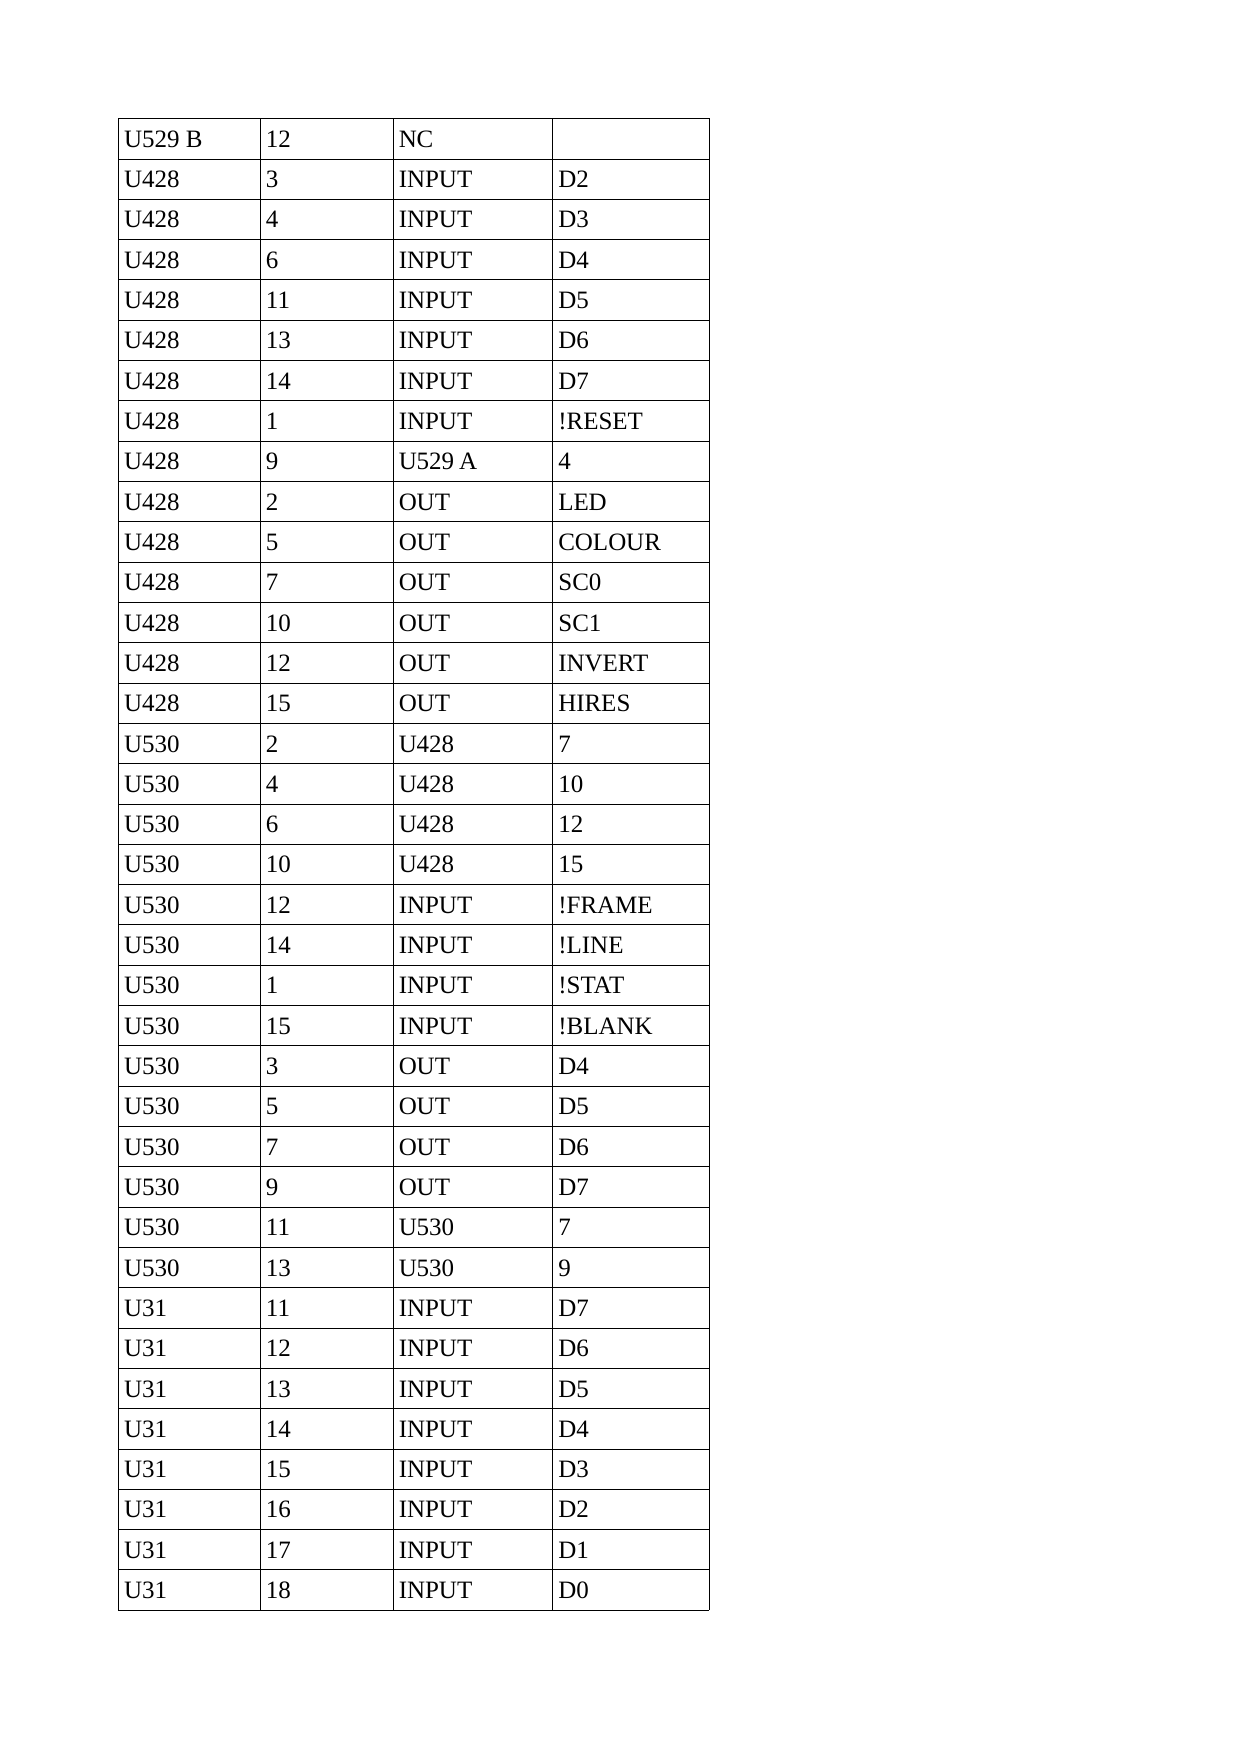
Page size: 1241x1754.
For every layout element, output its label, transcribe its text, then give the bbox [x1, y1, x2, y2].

table_cell 12 [261, 885, 393, 924]
table_cell 11 [261, 1288, 393, 1327]
table_cell 6 [261, 240, 393, 279]
table_cell U31 [119, 1490, 260, 1529]
table_cell U530 [119, 764, 260, 803]
table_cell 11 [261, 1208, 393, 1247]
table_cell INPUT [394, 160, 552, 199]
table_cell !RESET [553, 401, 709, 441]
table_cell 3 [261, 1046, 393, 1086]
table_cell 13 [261, 321, 393, 360]
table_cell U31 [119, 1329, 260, 1368]
table_cell U428 [119, 240, 260, 279]
table_cell INPUT [394, 1409, 552, 1448]
table_cell 12 [261, 643, 393, 682]
table_cell OUT [394, 482, 552, 521]
table_cell U428 [119, 361, 260, 400]
table_cell U530 [119, 1087, 260, 1126]
table_cell 13 [261, 1369, 393, 1408]
table_cell U530 [119, 885, 260, 924]
table_cell 4 [553, 442, 709, 481]
table_cell D5 [553, 280, 709, 320]
table_cell INPUT [394, 1369, 552, 1408]
table_cell 6 [261, 805, 393, 844]
table_cell 12 [261, 1329, 393, 1368]
table_cell D0 [553, 1570, 709, 1610]
table_cell INPUT [394, 361, 552, 400]
table_cell 7 [261, 563, 393, 602]
table_cell !STAT [553, 966, 709, 1005]
table_cell U428 [119, 321, 260, 360]
table_cell D4 [553, 1409, 709, 1448]
table_cell OUT [394, 1167, 552, 1207]
table_cell 2 [261, 724, 393, 763]
table_cell U428 [394, 724, 552, 763]
table_cell LED [553, 482, 709, 521]
table_cell 1 [261, 401, 393, 441]
table_cell U530 [394, 1248, 552, 1287]
table_cell D3 [553, 200, 709, 239]
table_cell INPUT [394, 1570, 552, 1610]
table_cell INPUT [394, 1288, 552, 1327]
table_cell INPUT [394, 200, 552, 239]
table_cell 5 [261, 522, 393, 562]
table_cell U428 [119, 280, 260, 320]
table_cell INPUT [394, 1006, 552, 1045]
table_cell 9 [553, 1248, 709, 1287]
table_cell U530 [394, 1208, 552, 1247]
table_cell U530 [119, 1127, 260, 1166]
table_cell INVERT [553, 643, 709, 682]
table_cell D3 [553, 1450, 709, 1489]
table_cell D7 [553, 361, 709, 400]
table_cell D6 [553, 321, 709, 360]
table_cell !BLANK [553, 1006, 709, 1045]
table_cell D7 [553, 1167, 709, 1207]
table_cell 10 [261, 603, 393, 642]
table_cell U530 [119, 1046, 260, 1086]
table_cell INPUT [394, 1530, 552, 1569]
table_cell HIRES [553, 684, 709, 723]
table_cell 4 [261, 764, 393, 803]
table_cell U428 [119, 401, 260, 441]
table_cell 12 [261, 119, 393, 158]
table_cell [553, 119, 709, 158]
table_cell U31 [119, 1409, 260, 1448]
table_cell 15 [261, 684, 393, 723]
table_cell NC [394, 119, 552, 158]
table_cell 5 [261, 1087, 393, 1126]
table_cell !LINE [553, 925, 709, 965]
table_cell INPUT [394, 1490, 552, 1529]
table_cell 10 [553, 764, 709, 803]
table_cell U428 [119, 603, 260, 642]
table_cell U530 [119, 724, 260, 763]
table_cell 3 [261, 160, 393, 199]
table_cell SC0 [553, 563, 709, 602]
table_cell U31 [119, 1530, 260, 1569]
table_cell 9 [261, 442, 393, 481]
table_cell D1 [553, 1530, 709, 1569]
table_cell INPUT [394, 401, 552, 441]
table_cell U530 [119, 1167, 260, 1207]
table_cell D5 [553, 1369, 709, 1408]
table_cell D4 [553, 1046, 709, 1086]
table_cell INPUT [394, 925, 552, 965]
table_cell D7 [553, 1288, 709, 1327]
table_cell U428 [394, 845, 552, 884]
table_cell U428 [394, 805, 552, 844]
table_cell U530 [119, 1248, 260, 1287]
table_cell 17 [261, 1530, 393, 1569]
table_cell 15 [261, 1450, 393, 1489]
table_cell OUT [394, 603, 552, 642]
table_cell U428 [119, 563, 260, 602]
table_cell U530 [119, 966, 260, 1005]
table_cell 7 [553, 724, 709, 763]
table_cell OUT [394, 563, 552, 602]
table_cell INPUT [394, 280, 552, 320]
table_cell 13 [261, 1248, 393, 1287]
table_cell INPUT [394, 1329, 552, 1368]
table_cell U31 [119, 1288, 260, 1327]
table_cell U428 [119, 643, 260, 682]
table_cell 2 [261, 482, 393, 521]
table_cell U31 [119, 1570, 260, 1610]
table_cell INPUT [394, 966, 552, 1005]
table_cell OUT [394, 1046, 552, 1086]
table_cell D2 [553, 1490, 709, 1529]
table_cell D6 [553, 1329, 709, 1368]
table_cell U530 [119, 805, 260, 844]
table_cell OUT [394, 1127, 552, 1166]
table_cell U31 [119, 1450, 260, 1489]
table_cell D2 [553, 160, 709, 199]
table_cell U530 [119, 925, 260, 965]
table_cell 12 [553, 805, 709, 844]
table_cell U428 [394, 764, 552, 803]
table_cell U529 B [119, 119, 260, 158]
table_cell INPUT [394, 885, 552, 924]
table_cell 18 [261, 1570, 393, 1610]
table_cell 14 [261, 925, 393, 965]
table_cell U530 [119, 1208, 260, 1247]
table_cell !FRAME [553, 885, 709, 924]
table_cell U530 [119, 845, 260, 884]
table_cell 14 [261, 1409, 393, 1448]
table_cell OUT [394, 684, 552, 723]
table_cell OUT [394, 522, 552, 562]
table_cell OUT [394, 1087, 552, 1126]
table_cell D4 [553, 240, 709, 279]
table_cell U529 A [394, 442, 552, 481]
table_cell 7 [553, 1208, 709, 1247]
table_cell INPUT [394, 1450, 552, 1489]
table_cell INPUT [394, 321, 552, 360]
table_cell 16 [261, 1490, 393, 1529]
table_cell U428 [119, 522, 260, 562]
table_cell INPUT [394, 240, 552, 279]
table_cell D5 [553, 1087, 709, 1126]
table_cell COLOUR [553, 522, 709, 562]
table_cell U428 [119, 200, 260, 239]
table_cell U530 [119, 1006, 260, 1045]
table_cell 1 [261, 966, 393, 1005]
table_cell 10 [261, 845, 393, 884]
table_cell SC1 [553, 603, 709, 642]
table_cell 15 [261, 1006, 393, 1045]
table_cell D6 [553, 1127, 709, 1166]
table_cell 14 [261, 361, 393, 400]
table_cell U428 [119, 160, 260, 199]
table_cell U428 [119, 684, 260, 723]
table_cell U428 [119, 482, 260, 521]
table_cell U428 [119, 442, 260, 481]
table_cell 4 [261, 200, 393, 239]
table_cell 15 [553, 845, 709, 884]
table_cell 9 [261, 1167, 393, 1207]
table_cell OUT [394, 643, 552, 682]
table_cell 11 [261, 280, 393, 320]
table_cell U31 [119, 1369, 260, 1408]
table_cell 7 [261, 1127, 393, 1166]
